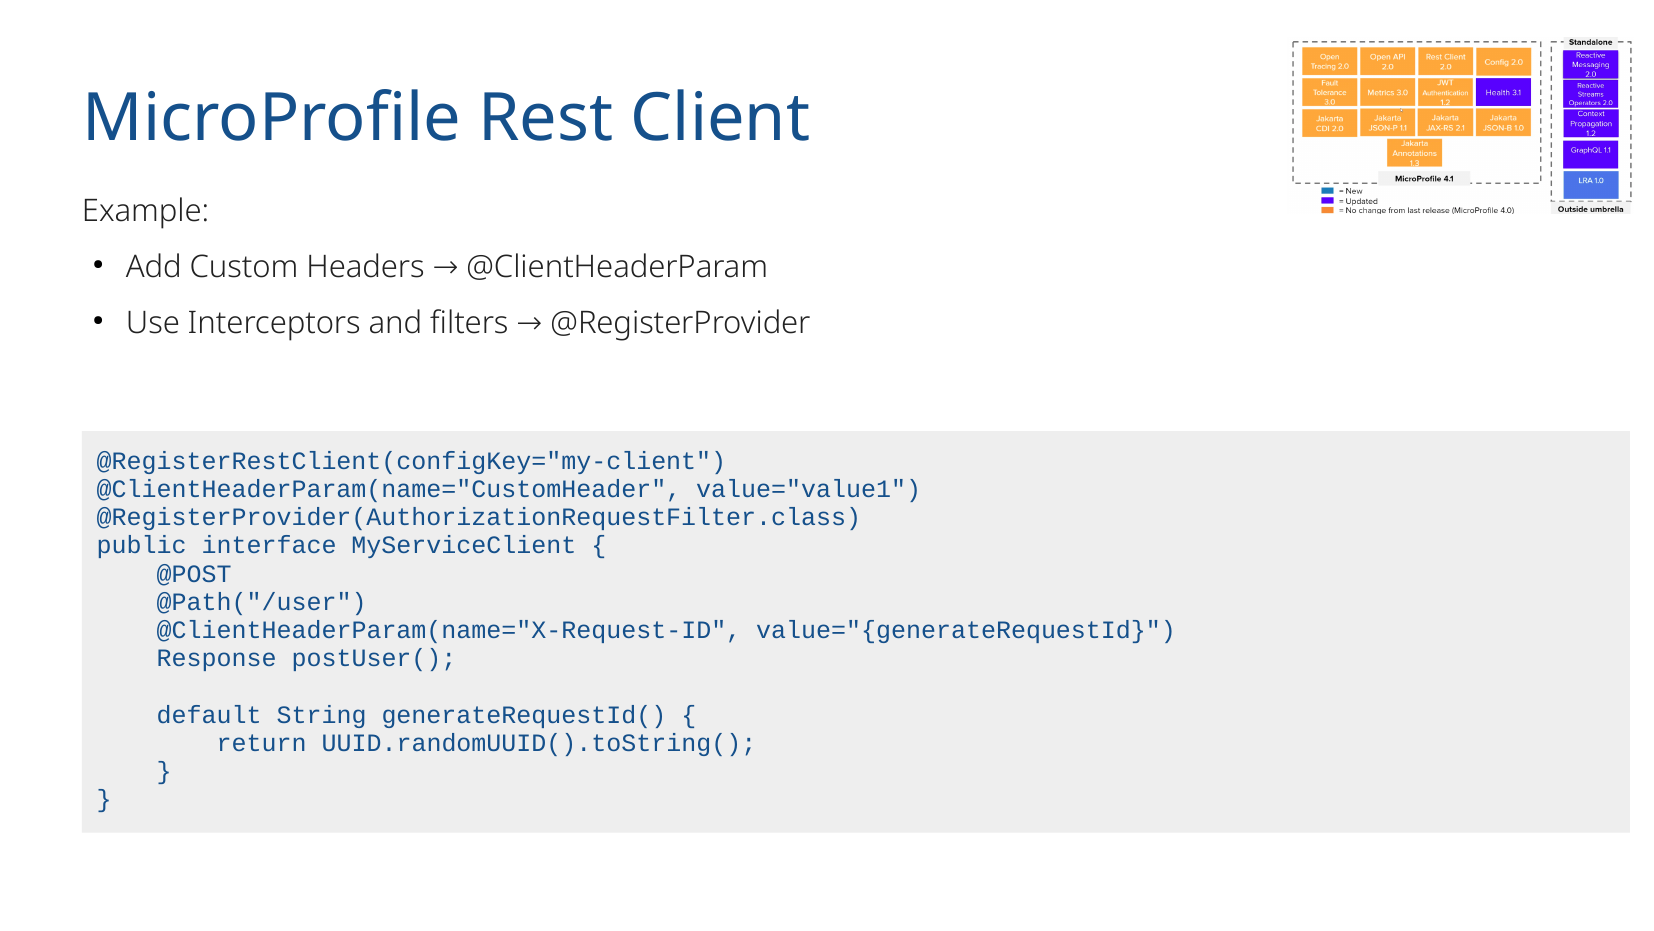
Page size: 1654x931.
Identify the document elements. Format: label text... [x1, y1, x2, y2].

text_box @RegisterRestClient(configKey="my-client") @ClientHeaderParam(name="CustomHeader", value="value1") @RegisterProvider(AuthorizationRequestFilter.class) public interface MyServiceClient { @POST @Path("/user") @ClientHeaderParam(name="X-Request-ID", value="{generateRequestId}") Response postUser(); default String generateRequestId() { return UUID.randomUUID().toString(); } } [81, 431, 1630, 833]
list Example: Add Custom Headers → @ClientHeaderParam Use Interceptors and filters → @RegisterProvider [81, 188, 1582, 343]
picture [1287, 37, 1634, 214]
title MicroProfile Rest Client [82, 37, 1287, 188]
